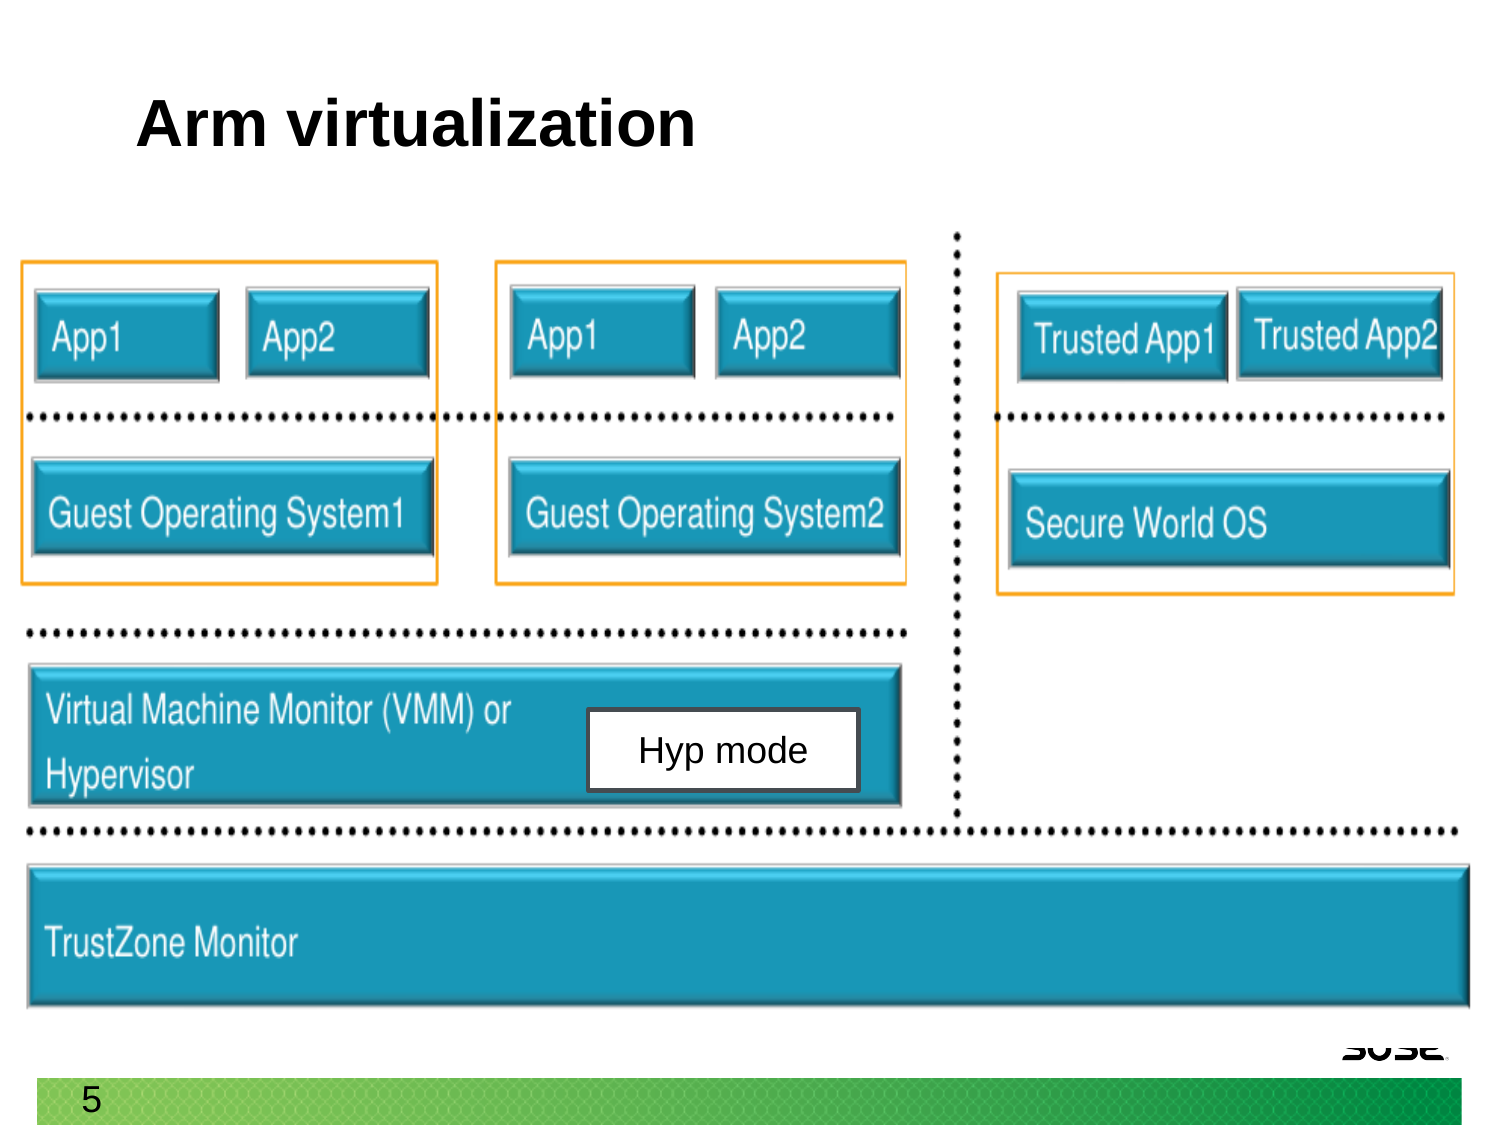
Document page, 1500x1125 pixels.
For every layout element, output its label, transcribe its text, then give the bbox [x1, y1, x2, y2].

picture [37, 1078, 1462, 1125]
picture [1, 220, 1500, 1061]
text_box Hyp mode [588, 709, 859, 791]
title Arm virtualization [135, 41, 1372, 204]
